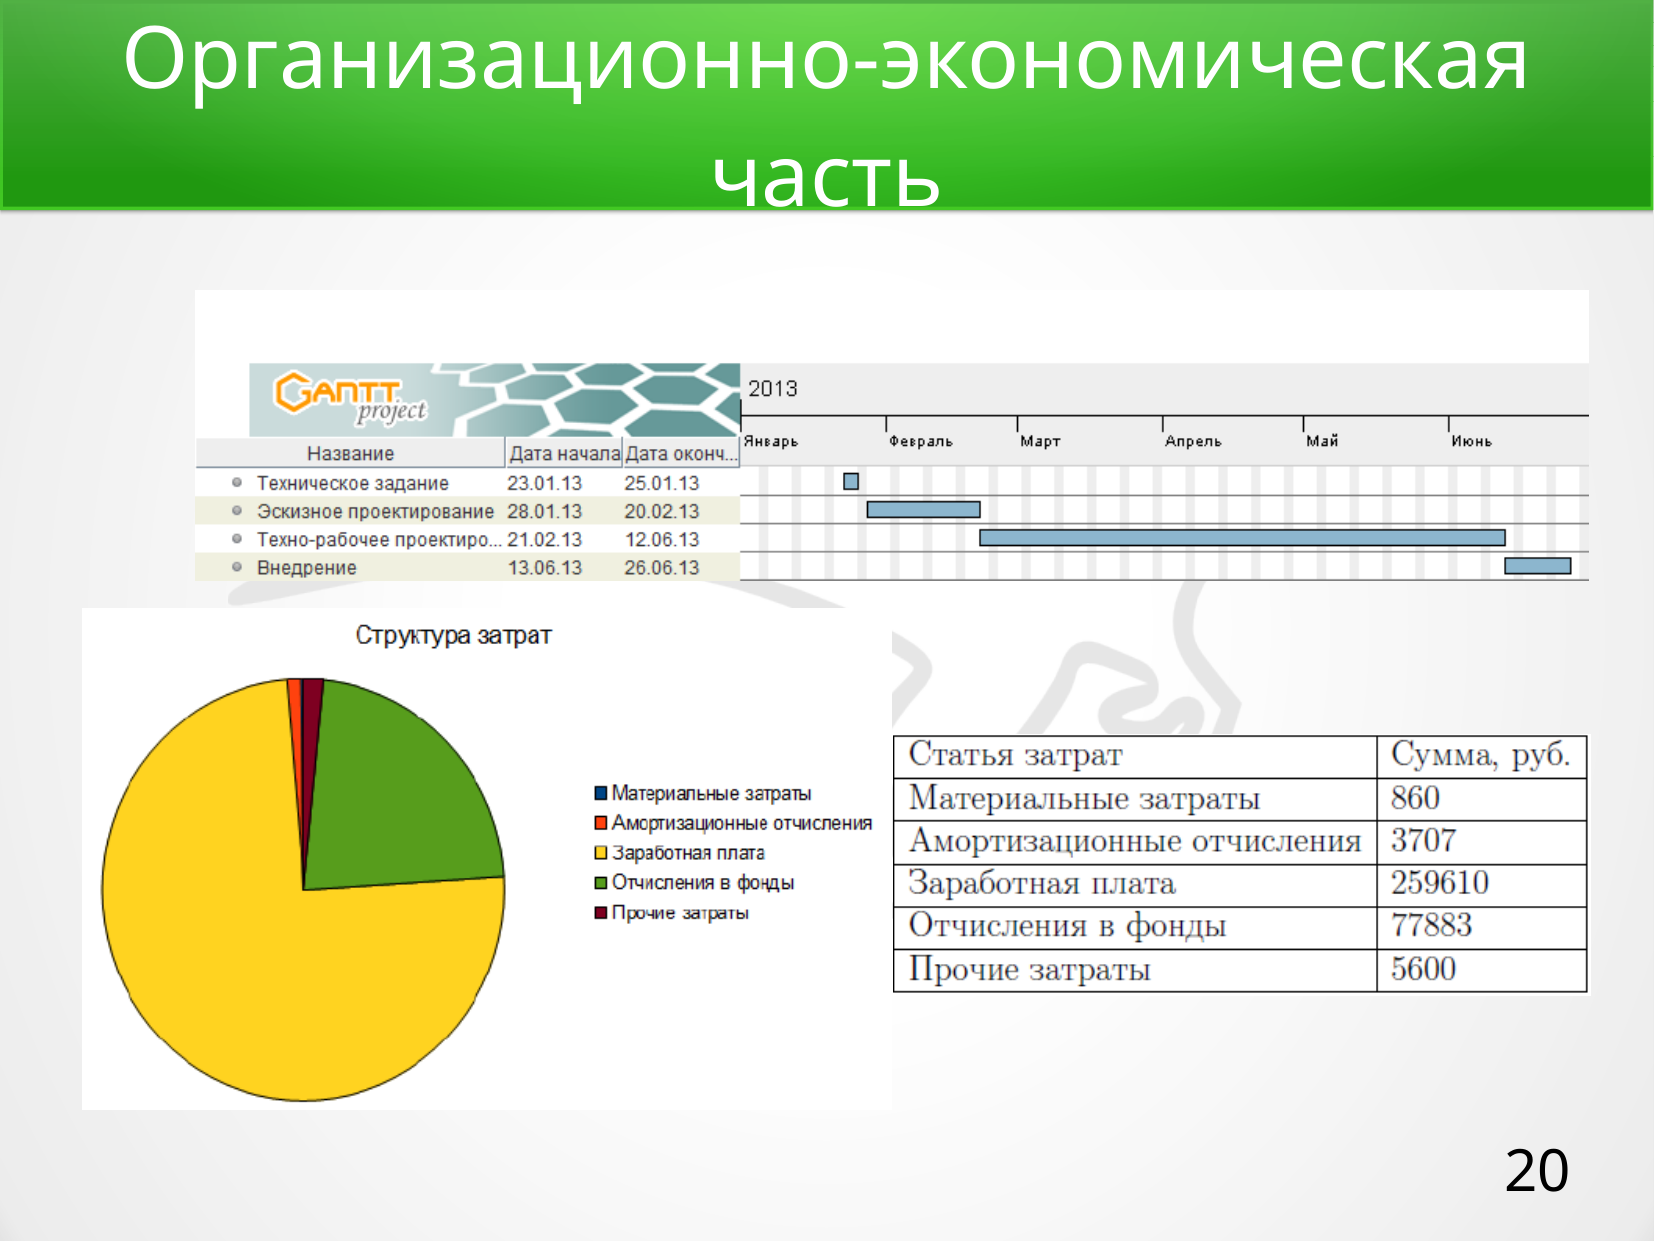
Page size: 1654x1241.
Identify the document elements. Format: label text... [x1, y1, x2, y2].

title Организационно-экономическая часть [82, 10, 1571, 219]
picture [82, 290, 1591, 1111]
